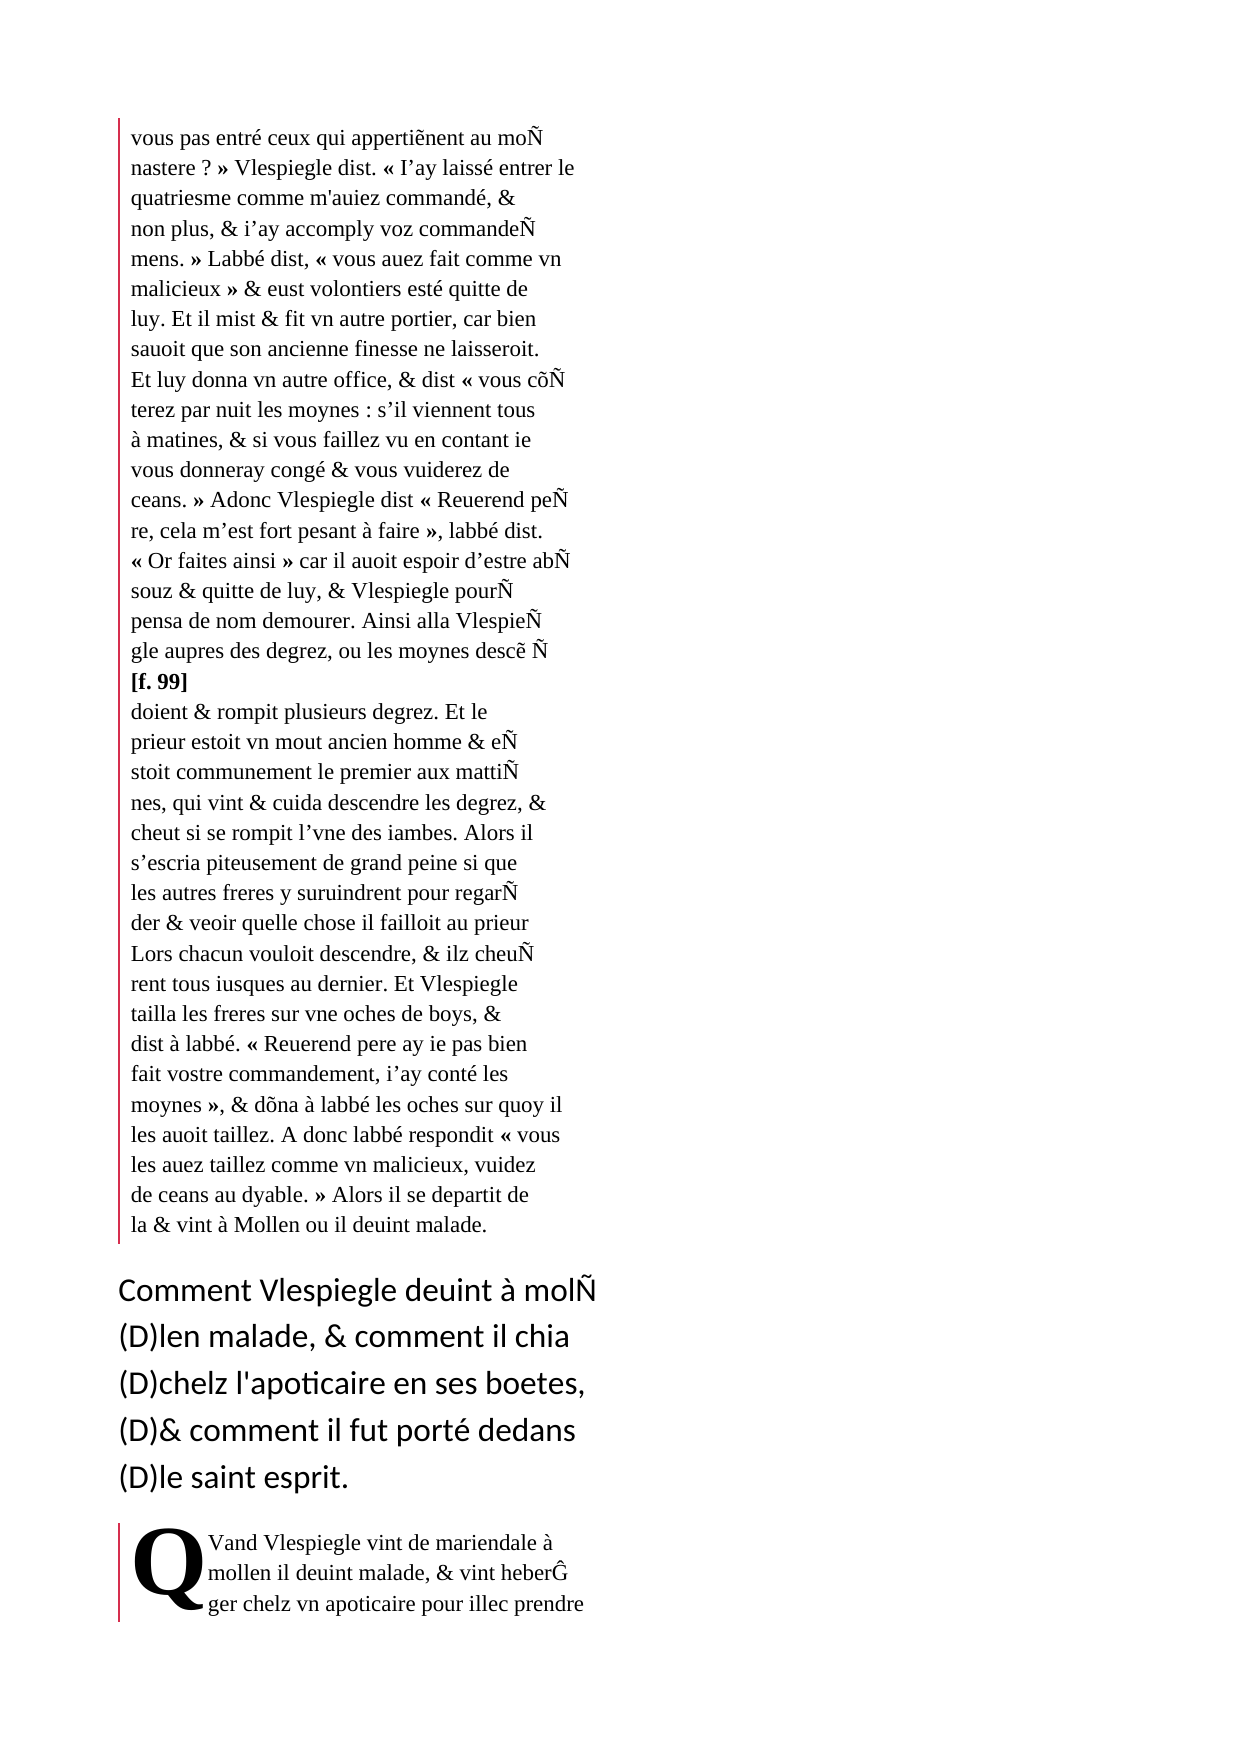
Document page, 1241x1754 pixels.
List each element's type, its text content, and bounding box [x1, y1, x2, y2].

text vous pas entré ceux qui appertiẽnent au moÑ nastere ? » Vlespiegle dist. « I’ay laissé entrer le quatriesme comme m'auiez commandé, & non plus, & i’ay accomply voz commandeÑ mens. » Labbé dist, « vous auez fait comme vn malicieux » & eust volontiers esté quitte de luy. Et il mist & fit vn autre portier, car bien sauoit que son ancienne finesse ne laisseroit. Et luy donna vn autre office, & dist « vous cõÑ terez par nuit les moynes : s’il viennent tous à matines, & si vous faillez vu en contant ie vous donneray congé & vous vuiderez de ceans. » Adonc Vlespiegle dist « Reuerend peÑ re, cela m’est fort pesant à faire », labbé dist. « Or faites ainsi » car il auoit espoir d’estre abÑ souz & quitte de luy, & Vlespiegle pourÑ pensa de nom demourer. Ainsi alla VlespieÑ gle aupres des degrez, ou les moynes descẽ Ñ [f. 99] doient & rompit plusieurs degrez. Et le prieur estoit vn mout ancien homme & eÑ stoit communement le premier aux mattiÑ nes, qui vint & cuida descendre les degrez, & cheut si se rompit l’vne des iambes. Alors il s’escria piteusement de grand peine si que les autres freres y suruindrent pour regarÑ der & veoir quelle chose il failloit au prieur Lors chacun vouloit descendre, & ilz cheuÑ rent tous iusques au dernier. Et Vlespiegle tailla les freres sur vne oches de boys, & dist à labbé. « Reuerend pere ay ie pas bien fait vostre commandement, i’ay conté les moynes », & dõna à labbé les oches sur quoy il les auoit taillez. A donc labbé respondit « vous les auez taillez comme vn malicieux, vuidez de ceans au dyable. » Alors il se departit de la & vint à Mollen ou il deuint malade. [120, 118, 1122, 1244]
text QVand Vlespiegle vint de mariendale à mollen il deuint malade, & vint heberĜ ger chelz vn apoticaire pour illec prendre [120, 1523, 1122, 1622]
text Comment Vlespiegle deuint à molÑ (D)len malade, & comment il chia (D)chelz l'apoticaire en ses boetes, (D)& comment il fut porté dedans (D)le saint esprit. [118, 1268, 1122, 1496]
